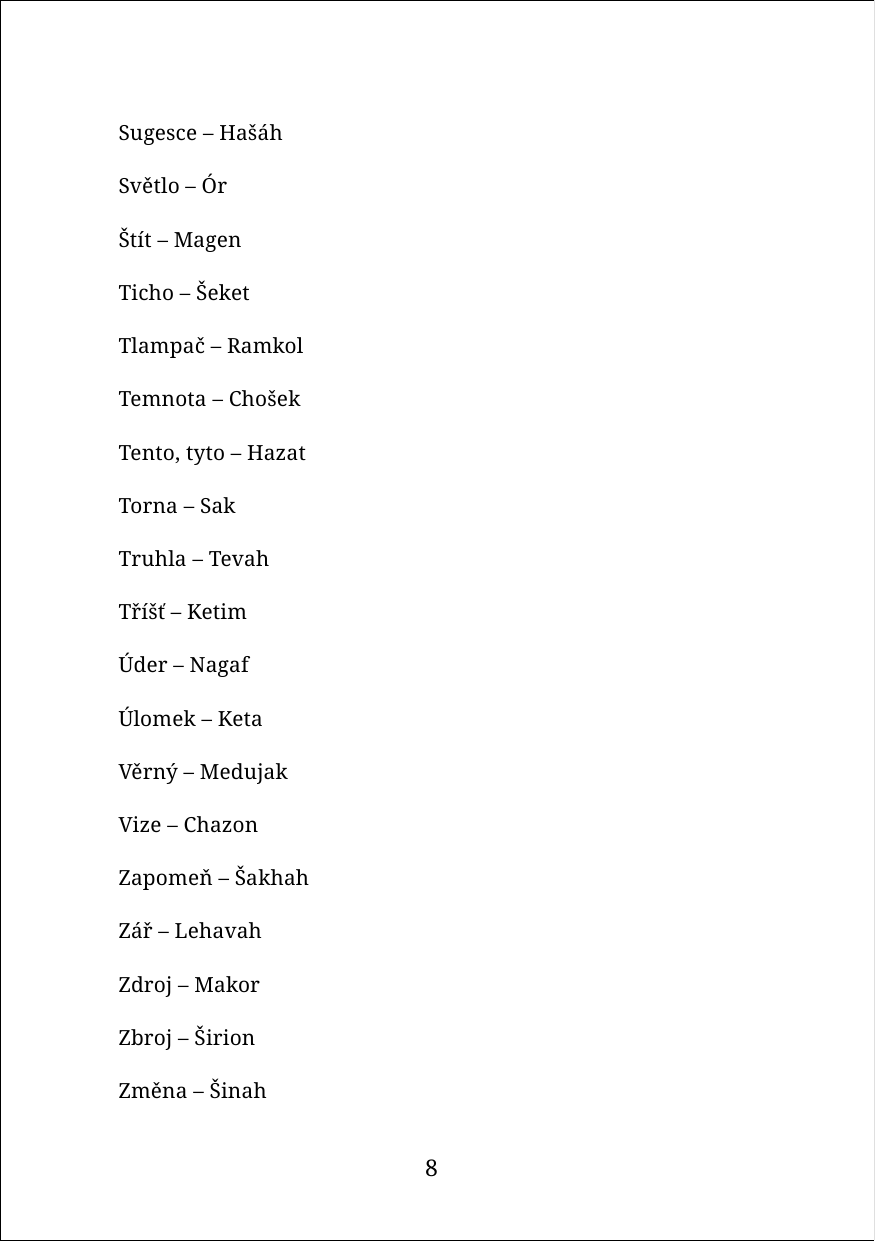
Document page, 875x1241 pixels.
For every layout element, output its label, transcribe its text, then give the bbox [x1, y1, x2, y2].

text Ticho – Šeket [118, 278, 756, 306]
text Úder – Nagaf [118, 651, 756, 679]
text Tlampač – Ramkol [118, 331, 756, 359]
text Torna – Sak [118, 491, 756, 519]
text Truhla – Tevah [118, 544, 756, 572]
text Tento, tyto – Hazat [118, 438, 756, 466]
text Tříšť – Ketim [118, 597, 756, 626]
text Vize – Chazon [118, 810, 756, 839]
text Zapomeň – Šakhah [118, 863, 756, 892]
text Změna – Šinah [118, 1076, 756, 1105]
text Světlo – Ór [118, 171, 756, 200]
text Zdroj – Makor [118, 970, 756, 998]
text Úlomek – Keta [118, 704, 756, 732]
text Temnota – Chošek [118, 384, 756, 413]
text Věrný – Medujak [118, 757, 756, 785]
text Zbroj – Širion [118, 1023, 756, 1052]
text Štít – Magen [118, 225, 756, 253]
text Zář – Lehavah [118, 917, 756, 945]
text Sugesce – Hašáh [118, 118, 756, 147]
